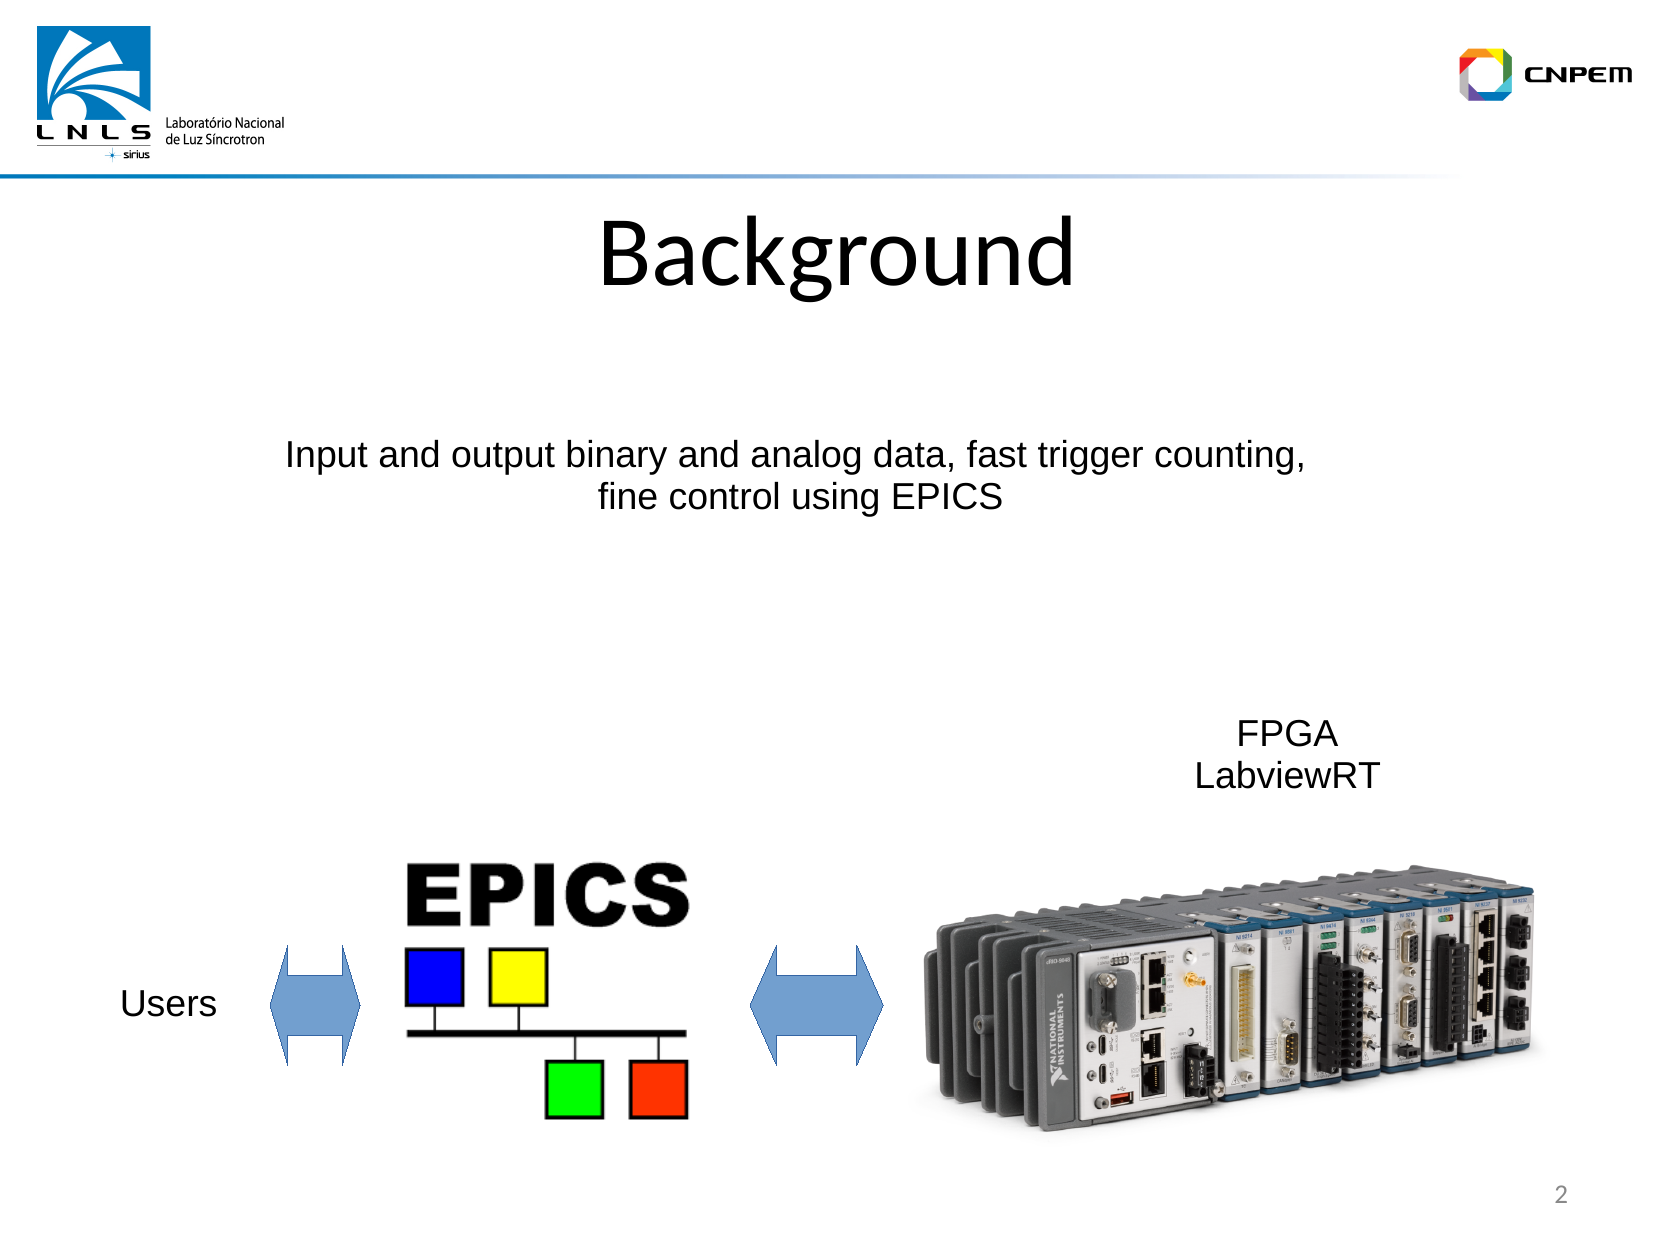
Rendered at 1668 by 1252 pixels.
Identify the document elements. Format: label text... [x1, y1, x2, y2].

text_box [750, 945, 884, 1066]
text_box Input and output binary and analog data, fast trigger counting, fine control using EPICS [270, 426, 1332, 526]
text_box Users [105, 975, 233, 1032]
title Background [310, 110, 1366, 380]
text_box FPGA LabviewRT [1179, 705, 1396, 804]
picture [0, 0, 1668, 1251]
text_box [270, 945, 361, 1066]
